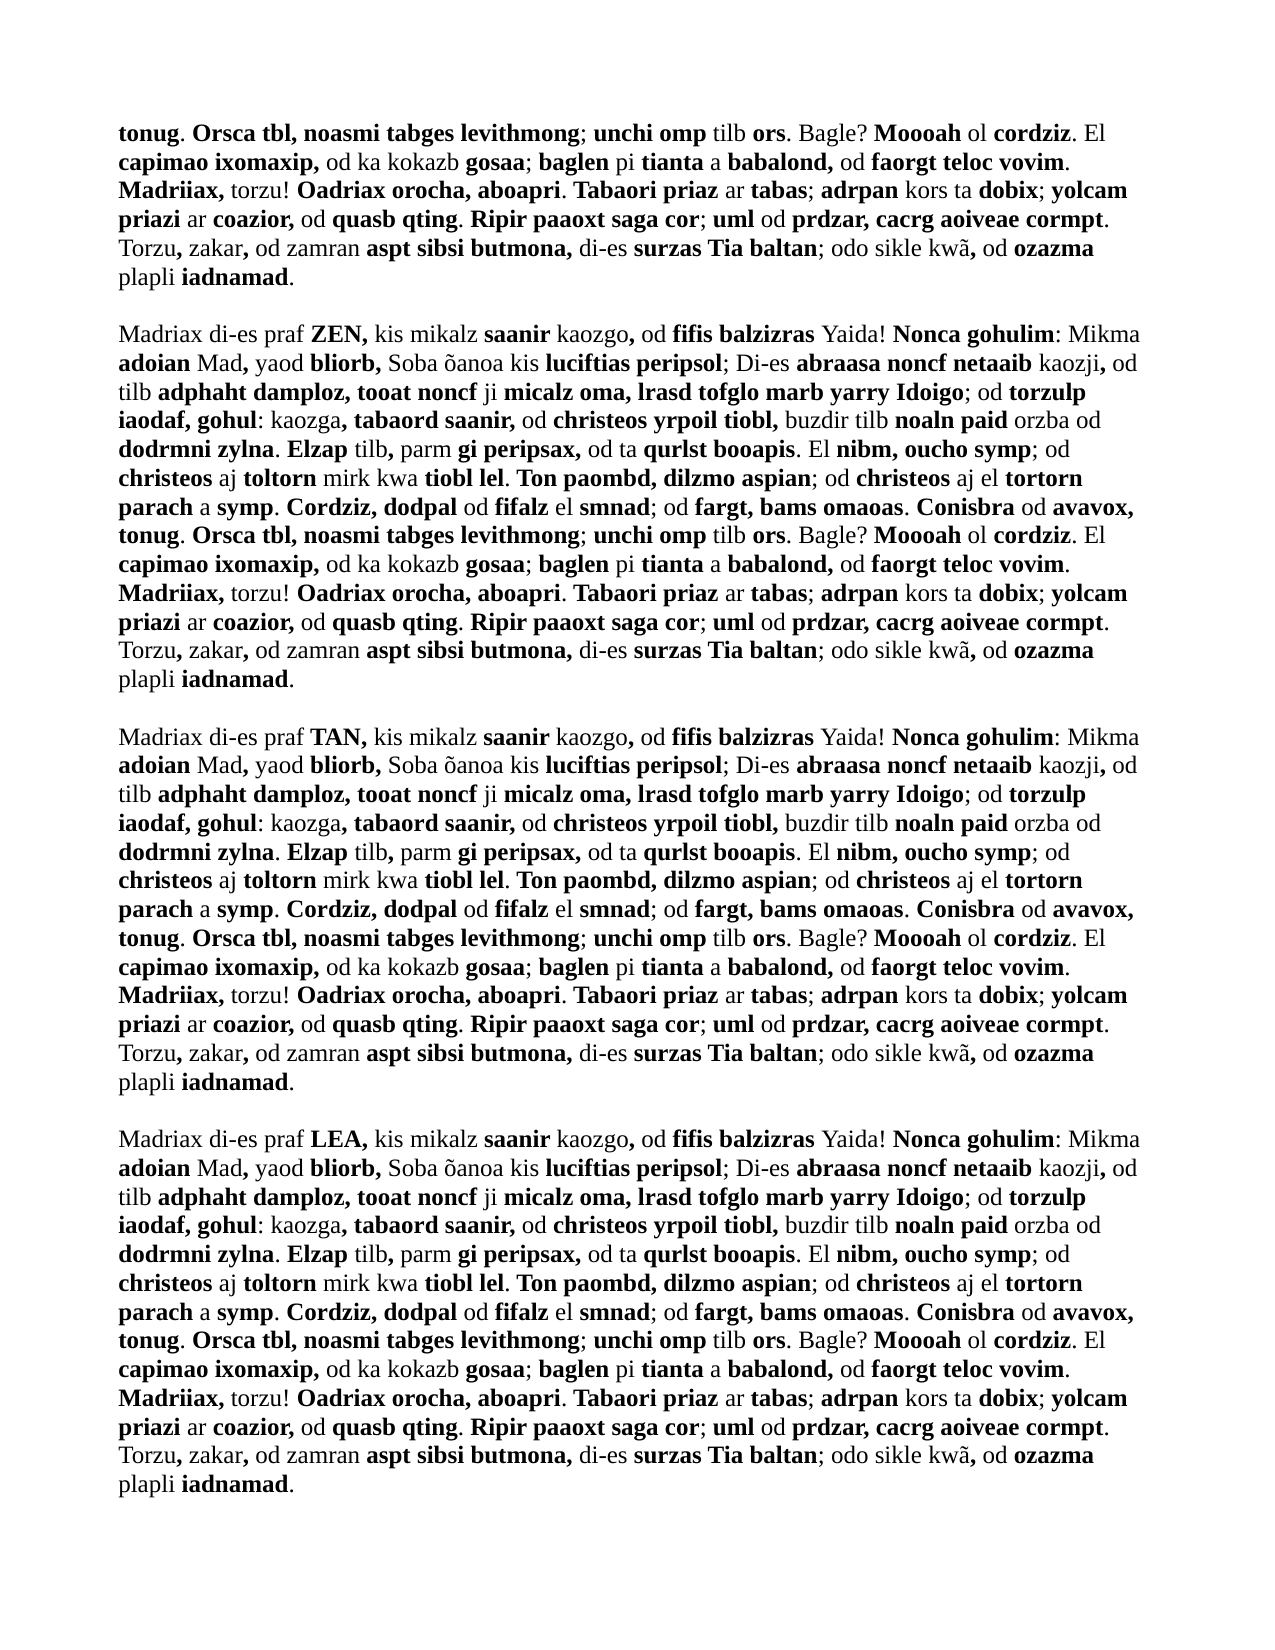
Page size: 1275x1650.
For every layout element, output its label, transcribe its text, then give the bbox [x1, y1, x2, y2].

text tonug. Orsca tbl, noasmi tabges levithmong; unchi omp tilb ors. Bagle? Moooah ol cordziz. El capimao ixomaxip, od ka kokazb gosaa; baglen pi tianta a babalond, od faorgt teloc vovim. Madriiax, torzu! Oadriax orocha, aboapri. Tabaori priaz ar tabas; adrpan kors ta dobix; yolcam priazi ar coazior, od quasb qting. Ripir paaoxt saga cor; uml od prdzar, cacrg aoiveae cormpt. Torzu, zakar, od zamran aspt sibsi butmona, di-es surzas Tia baltan; odo sikle kwã, od ozazma plapli iadnamad. [118, 118, 1157, 291]
text Madriax di-es praf TAN, kis mikalz saanir kaozgo, od fifis balzizras Yaida! Nonca gohulim: Mikma adoian Mad, yaod bliorb, Soba õanoa kis luciftias peripsol; Di-es abraasa noncf netaaib kaozji, od tilb adphaht damploz, tooat noncf ji micalz oma, lrasd tofglo marb yarry Idoigo; od torzulp iaodaf, gohul: kaozga, tabaord saanir, od christeos yrpoil tiobl, buzdir tilb noaln paid orzba od dodrmni zylna. Elzap tilb, parm gi peripsax, od ta qurlst booapis. El nibm, oucho symp; od christeos aj toltorn mirk kwa tiobl lel. Ton paombd, dilzmo aspian; od christeos aj el tortorn parach a symp. Cordziz, dodpal od fifalz el smnad; od fargt, bams omaoas. Conisbra od avavox, tonug. Orsca tbl, noasmi tabges levithmong; unchi omp tilb ors. Bagle? Moooah ol cordziz. El capimao ixomaxip, od ka kokazb gosaa; baglen pi tianta a babalond, od faorgt teloc vovim. Madriiax, torzu! Oadriax orocha, aboapri. Tabaori priaz ar tabas; adrpan kors ta dobix; yolcam priazi ar coazior, od quasb qting. Ripir paaoxt saga cor; uml od prdzar, cacrg aoiveae cormpt. Torzu, zakar, od zamran aspt sibsi butmona, di-es surzas Tia baltan; odo sikle kwã, od ozazma plapli iadnamad. [118, 722, 1157, 1096]
text Madriax di-es praf LEA, kis mikalz saanir kaozgo, od fifis balzizras Yaida! Nonca gohulim: Mikma adoian Mad, yaod bliorb, Soba õanoa kis luciftias peripsol; Di-es abraasa noncf netaaib kaozji, od tilb adphaht damploz, tooat noncf ji micalz oma, lrasd tofglo marb yarry Idoigo; od torzulp iaodaf, gohul: kaozga, tabaord saanir, od christeos yrpoil tiobl, buzdir tilb noaln paid orzba od dodrmni zylna. Elzap tilb, parm gi peripsax, od ta qurlst booapis. El nibm, oucho symp; od christeos aj toltorn mirk kwa tiobl lel. Ton paombd, dilzmo aspian; od christeos aj el tortorn parach a symp. Cordziz, dodpal od fifalz el smnad; od fargt, bams omaoas. Conisbra od avavox, tonug. Orsca tbl, noasmi tabges levithmong; unchi omp tilb ors. Bagle? Moooah ol cordziz. El capimao ixomaxip, od ka kokazb gosaa; baglen pi tianta a babalond, od faorgt teloc vovim. Madriiax, torzu! Oadriax orocha, aboapri. Tabaori priaz ar tabas; adrpan kors ta dobix; yolcam priazi ar coazior, od quasb qting. Ripir paaoxt saga cor; uml od prdzar, cacrg aoiveae cormpt. Torzu, zakar, od zamran aspt sibsi butmona, di-es surzas Tia baltan; odo sikle kwã, od ozazma plapli iadnamad. [118, 1124, 1157, 1498]
text Madriax di-es praf ZEN, kis mikalz saanir kaozgo, od fifis balzizras Yaida! Nonca gohulim: Mikma adoian Mad, yaod bliorb, Soba õanoa kis luciftias peripsol; Di-es abraasa noncf netaaib kaozji, od tilb adphaht damploz, tooat noncf ji micalz oma, lrasd tofglo marb yarry Idoigo; od torzulp iaodaf, gohul: kaozga, tabaord saanir, od christeos yrpoil tiobl, buzdir tilb noaln paid orzba od dodrmni zylna. Elzap tilb, parm gi peripsax, od ta qurlst booapis. El nibm, oucho symp; od christeos aj toltorn mirk kwa tiobl lel. Ton paombd, dilzmo aspian; od christeos aj el tortorn parach a symp. Cordziz, dodpal od fifalz el smnad; od fargt, bams omaoas. Conisbra od avavox, tonug. Orsca tbl, noasmi tabges levithmong; unchi omp tilb ors. Bagle? Moooah ol cordziz. El capimao ixomaxip, od ka kokazb gosaa; baglen pi tianta a babalond, od faorgt teloc vovim. Madriiax, torzu! Oadriax orocha, aboapri. Tabaori priaz ar tabas; adrpan kors ta dobix; yolcam priazi ar coazior, od quasb qting. Ripir paaoxt saga cor; uml od prdzar, cacrg aoiveae cormpt. Torzu, zakar, od zamran aspt sibsi butmona, di-es surzas Tia baltan; odo sikle kwã, od ozazma plapli iadnamad. [118, 319, 1157, 693]
